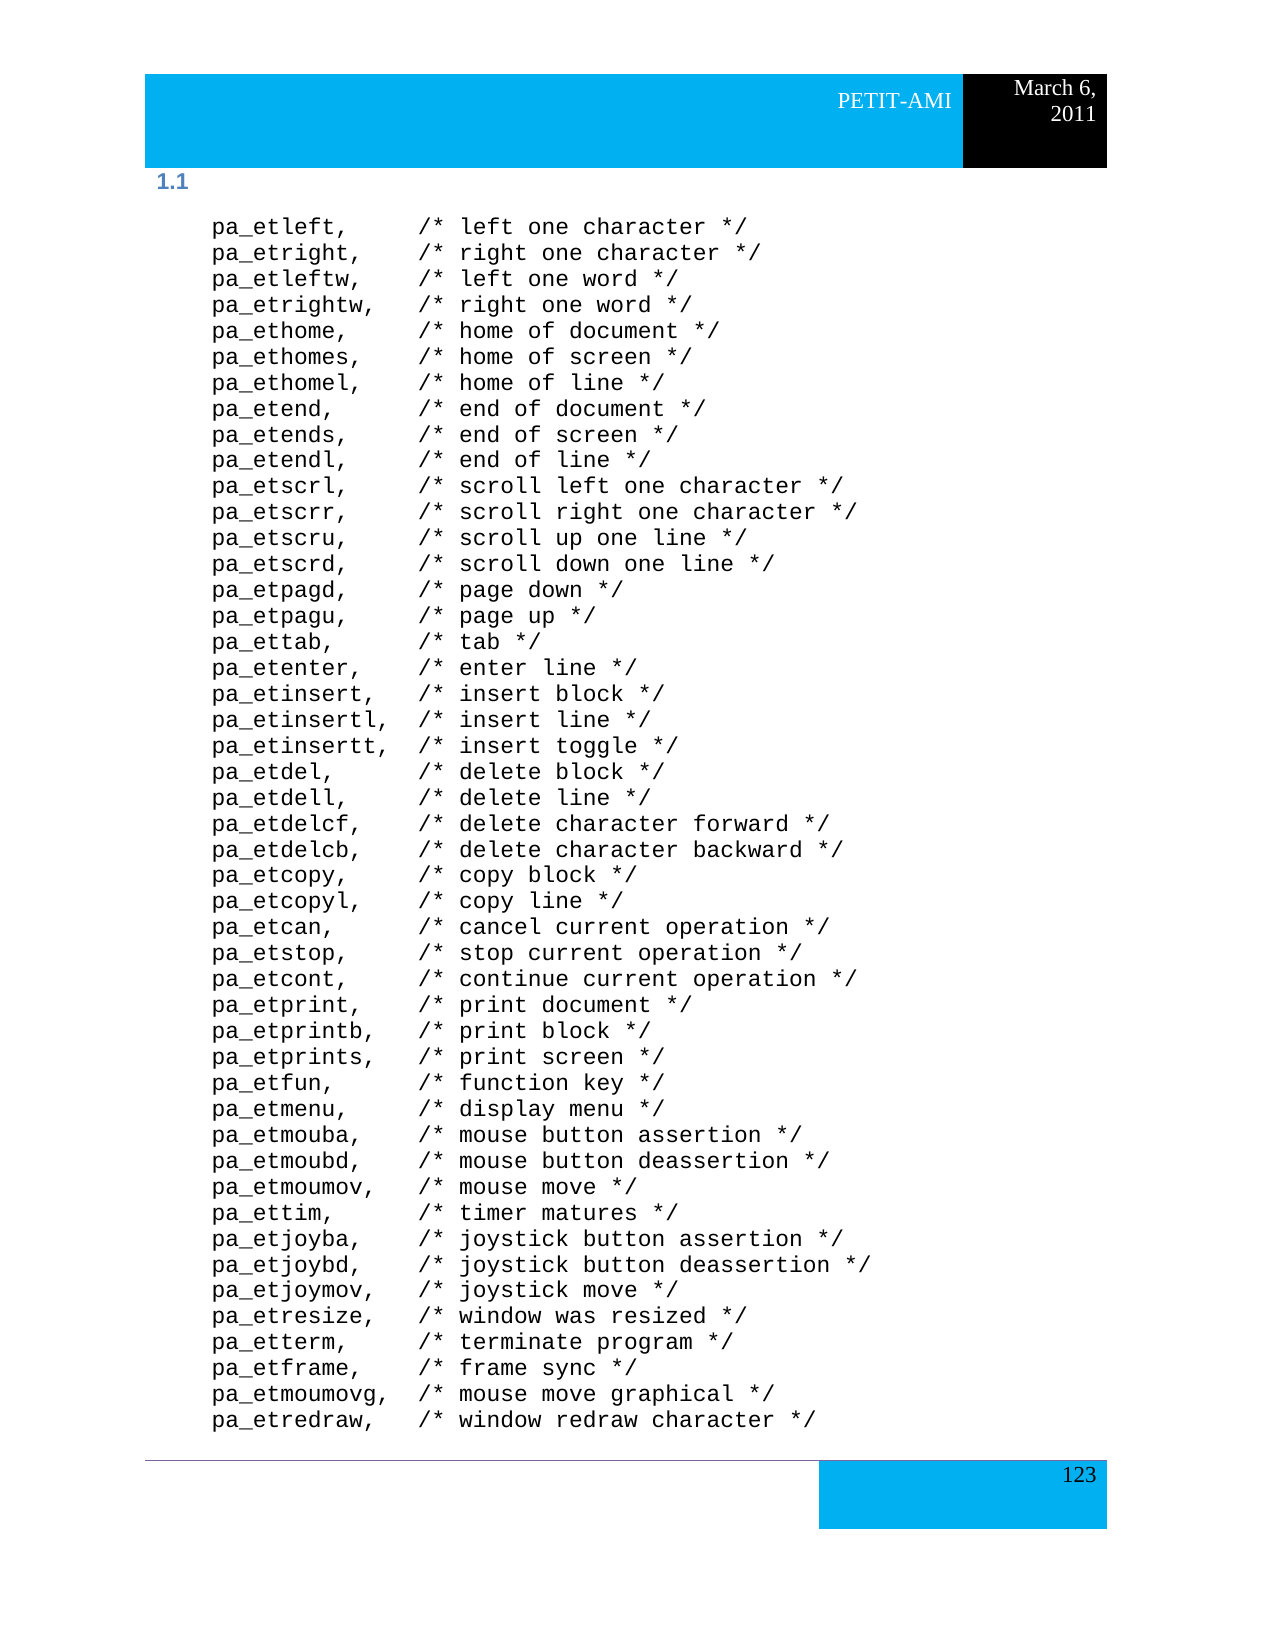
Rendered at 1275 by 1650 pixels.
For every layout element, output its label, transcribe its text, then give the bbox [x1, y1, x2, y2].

text pa_etinsertl, /* insert line */ [156, 708, 1118, 734]
text pa_etmoubd, /* mouse button deassertion */ [156, 1149, 1118, 1175]
text pa_etframe, /* frame sync */ [156, 1357, 1118, 1383]
text pa_etcont, /* continue current operation */ [156, 968, 1118, 993]
text pa_etendl, /* end of line */ [156, 449, 1118, 475]
text pa_ettim, /* timer matures */ [156, 1201, 1118, 1227]
text pa_etscrd, /* scroll down one line */ [156, 553, 1118, 578]
text pa_etcopyl, /* copy line */ [156, 890, 1118, 916]
text pa_etstop, /* stop current operation */ [156, 942, 1118, 968]
text pa_ethomel, /* home of line */ [156, 371, 1118, 397]
text pa_etcan, /* cancel current operation */ [156, 916, 1118, 942]
text pa_etscrl, /* scroll left one character */ [156, 475, 1118, 501]
text pa_etscru, /* scroll up one line */ [156, 527, 1118, 553]
text pa_etdelcf, /* delete character forward */ [156, 812, 1118, 838]
text pa_etcopy, /* copy block */ [156, 864, 1118, 890]
text pa_etdelcb, /* delete character backward */ [156, 838, 1118, 864]
text pa_etfun, /* function key */ [156, 1071, 1118, 1097]
text pa_etinsertt, /* insert toggle */ [156, 734, 1118, 760]
text pa_etenter, /* enter line */ [156, 656, 1118, 682]
text pa_etmouba, /* mouse button assertion */ [156, 1123, 1118, 1149]
text pa_etmenu, /* display menu */ [156, 1097, 1118, 1123]
text pa_etredraw, /* window redraw character */ [156, 1408, 1118, 1434]
text pa_ettab, /* tab */ [156, 630, 1118, 656]
text pa_etleftw, /* left one word */ [156, 267, 1118, 293]
text pa_etprintb, /* print block */ [156, 1019, 1118, 1045]
text pa_etpagu, /* page up */ [156, 604, 1118, 630]
text pa_etpagd, /* page down */ [156, 578, 1118, 604]
text pa_etmoumovg, /* mouse move graphical */ [156, 1383, 1118, 1408]
text pa_etends, /* end of screen */ [156, 423, 1118, 449]
text pa_etjoybd, /* joystick button deassertion */ [156, 1253, 1118, 1279]
text pa_etleft, /* left one character */ [156, 215, 1118, 241]
text pa_ethomes, /* home of screen */ [156, 345, 1118, 371]
text pa_etprints, /* print screen */ [156, 1045, 1118, 1071]
text pa_etprint, /* print document */ [156, 993, 1118, 1019]
text pa_etjoyba, /* joystick button assertion */ [156, 1227, 1118, 1253]
text pa_ethome, /* home of document */ [156, 319, 1118, 345]
text pa_etrightw, /* right one word */ [156, 293, 1118, 319]
text pa_etterm, /* terminate program */ [156, 1331, 1118, 1357]
text pa_etright, /* right one character */ [156, 241, 1118, 267]
text pa_etdel, /* delete block */ [156, 760, 1118, 786]
text pa_etmoumov, /* mouse move */ [156, 1175, 1118, 1201]
text pa_etresize, /* window was resized */ [156, 1305, 1118, 1331]
text pa_etscrr, /* scroll right one character */ [156, 501, 1118, 527]
text pa_etjoymov, /* joystick move */ [156, 1279, 1118, 1305]
text pa_etend, /* end of document */ [156, 397, 1118, 423]
text pa_etdell, /* delete line */ [156, 786, 1118, 812]
text pa_etinsert, /* insert block */ [156, 682, 1118, 708]
